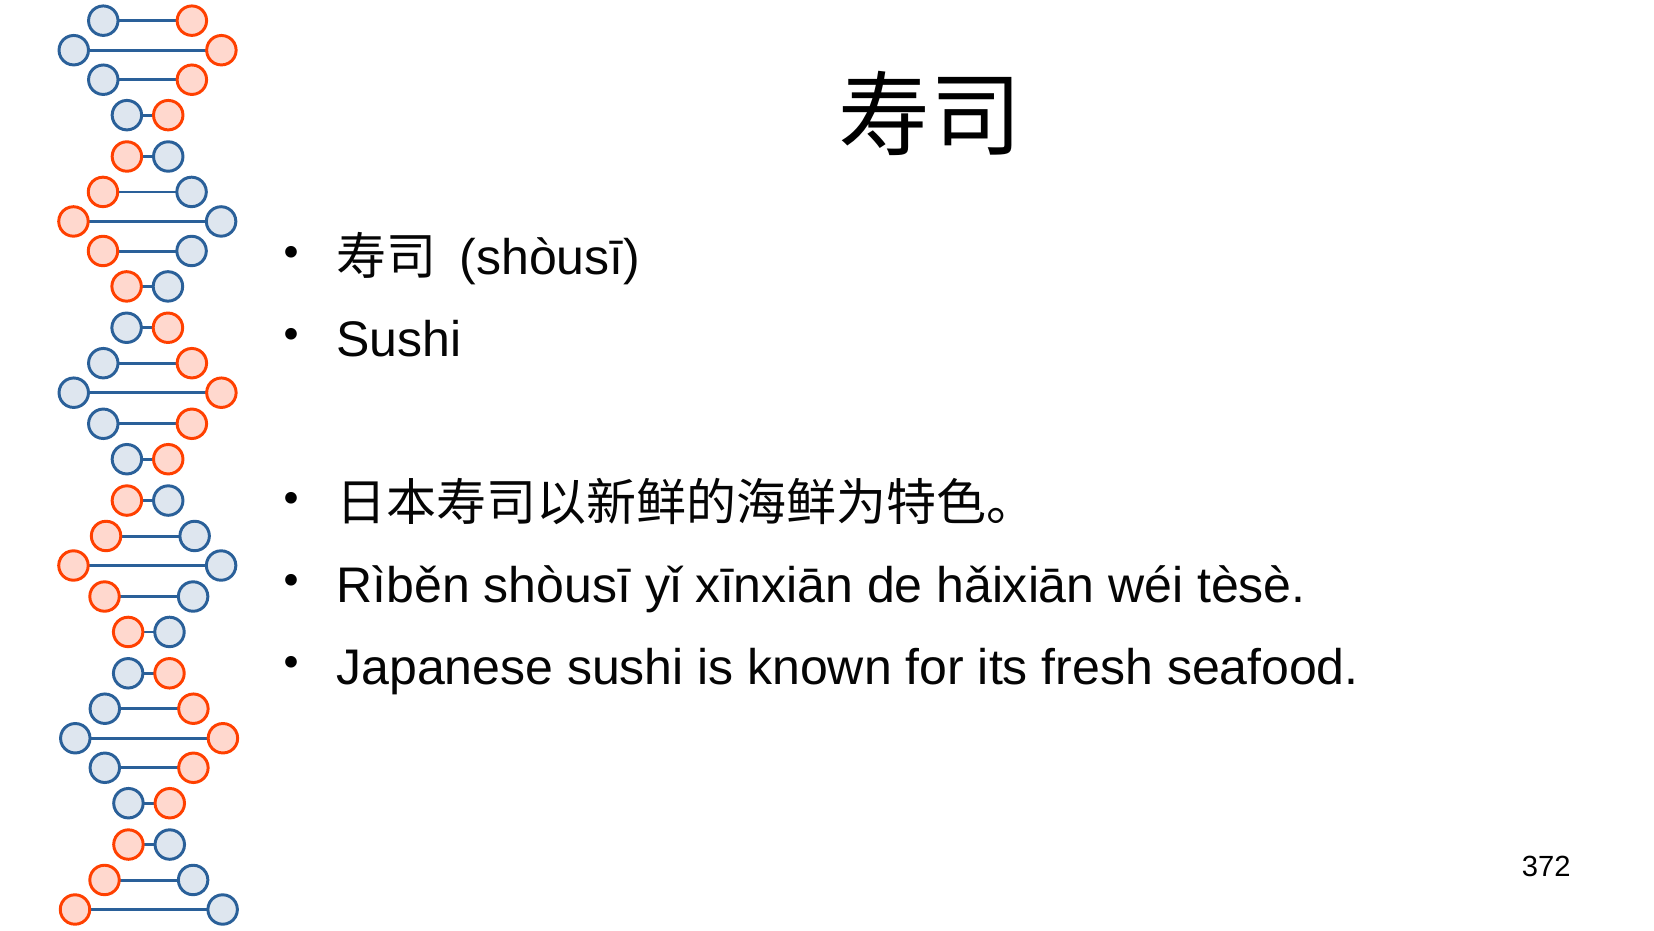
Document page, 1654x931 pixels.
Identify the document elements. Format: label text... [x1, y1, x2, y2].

title 寿司 [265, 35, 1595, 189]
list 寿司 (shòusī) Sushi 日本寿司以新鲜的海鲜为特色。 Rìběn shòusī yǐ xīnxiān de hǎixiān wéi tèsè. Japanese sushi is known for its fresh seafood. [265, 224, 1595, 764]
